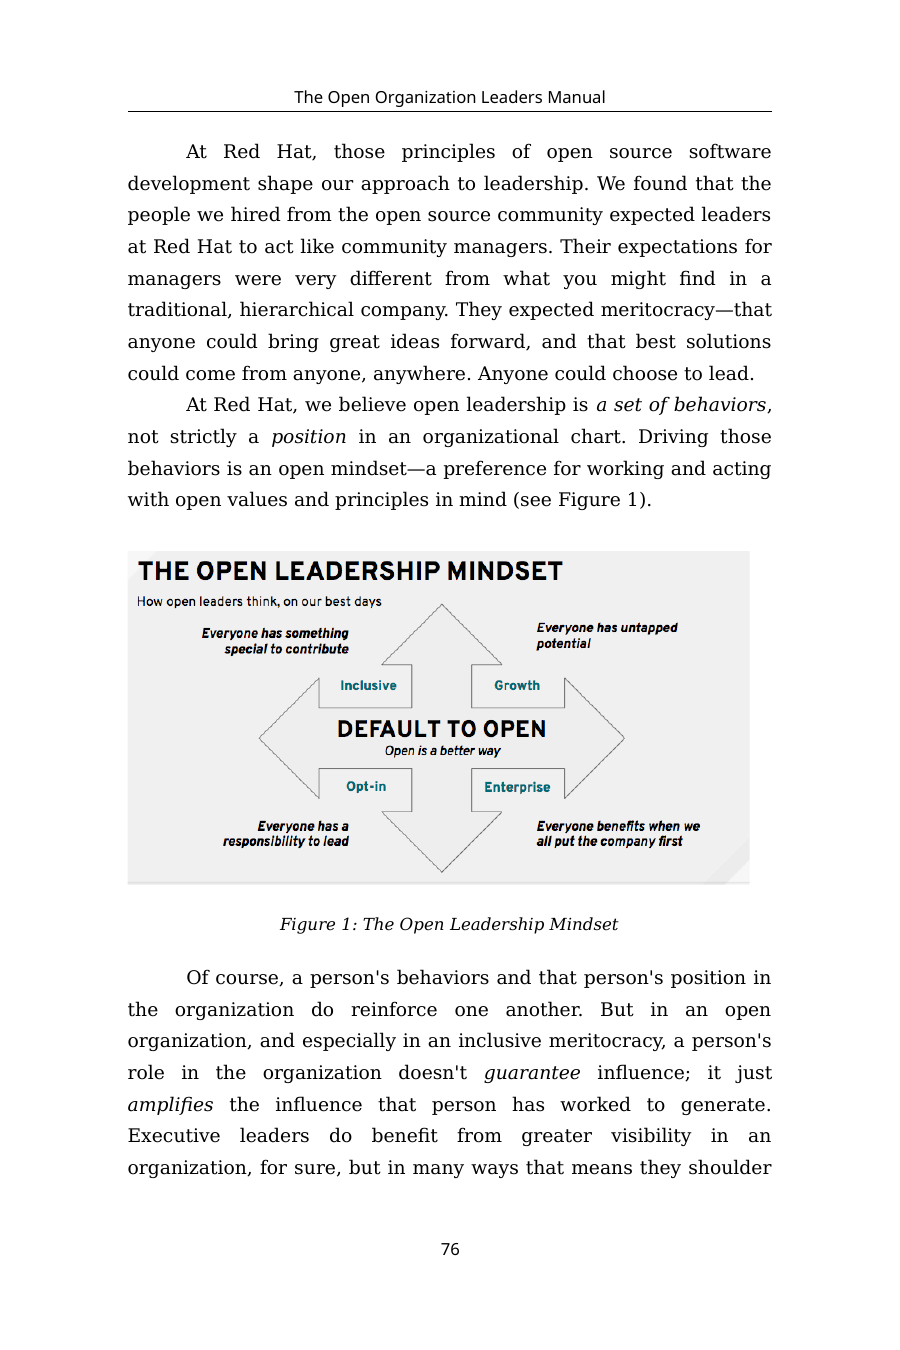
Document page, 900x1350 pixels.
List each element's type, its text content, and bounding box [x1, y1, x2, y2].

text At Red Hat, those principles of open source software development shape our approach to leadership. We found that the people we hired from the open source community expected leaders at Red Hat to act like community managers. Their expectations for managers were very different from what you might find in a traditional, hierarchical company. They expected meritocracy—that anyone could bring great ideas forward, and that best solutions could come from anyone, anywhere. Anyone could choose to lead. [127, 141, 772, 384]
picture [127, 551, 750, 885]
text At Red Hat, we believe open leadership is a set of behaviors, not strictly a position in an organizational chart. Driving those behaviors is an open mindset—a preference for working and acting with open values and principles in mind (see Figure 1). [127, 394, 772, 511]
text Of course, a person's behaviors and that person's position in the organization do reinforce one another. But in an open organization, and especially in an inclusive meritocracy, a person's role in the organization doesn't guarantee influence; it just amplifies the influence that person has worked to generate. Executive leaders do benefit from greater visibility in an organization, for sure, but in many ways that means they shoulder [127, 967, 772, 1179]
text Figure 1: The Open Leadership Mindset [127, 915, 772, 934]
